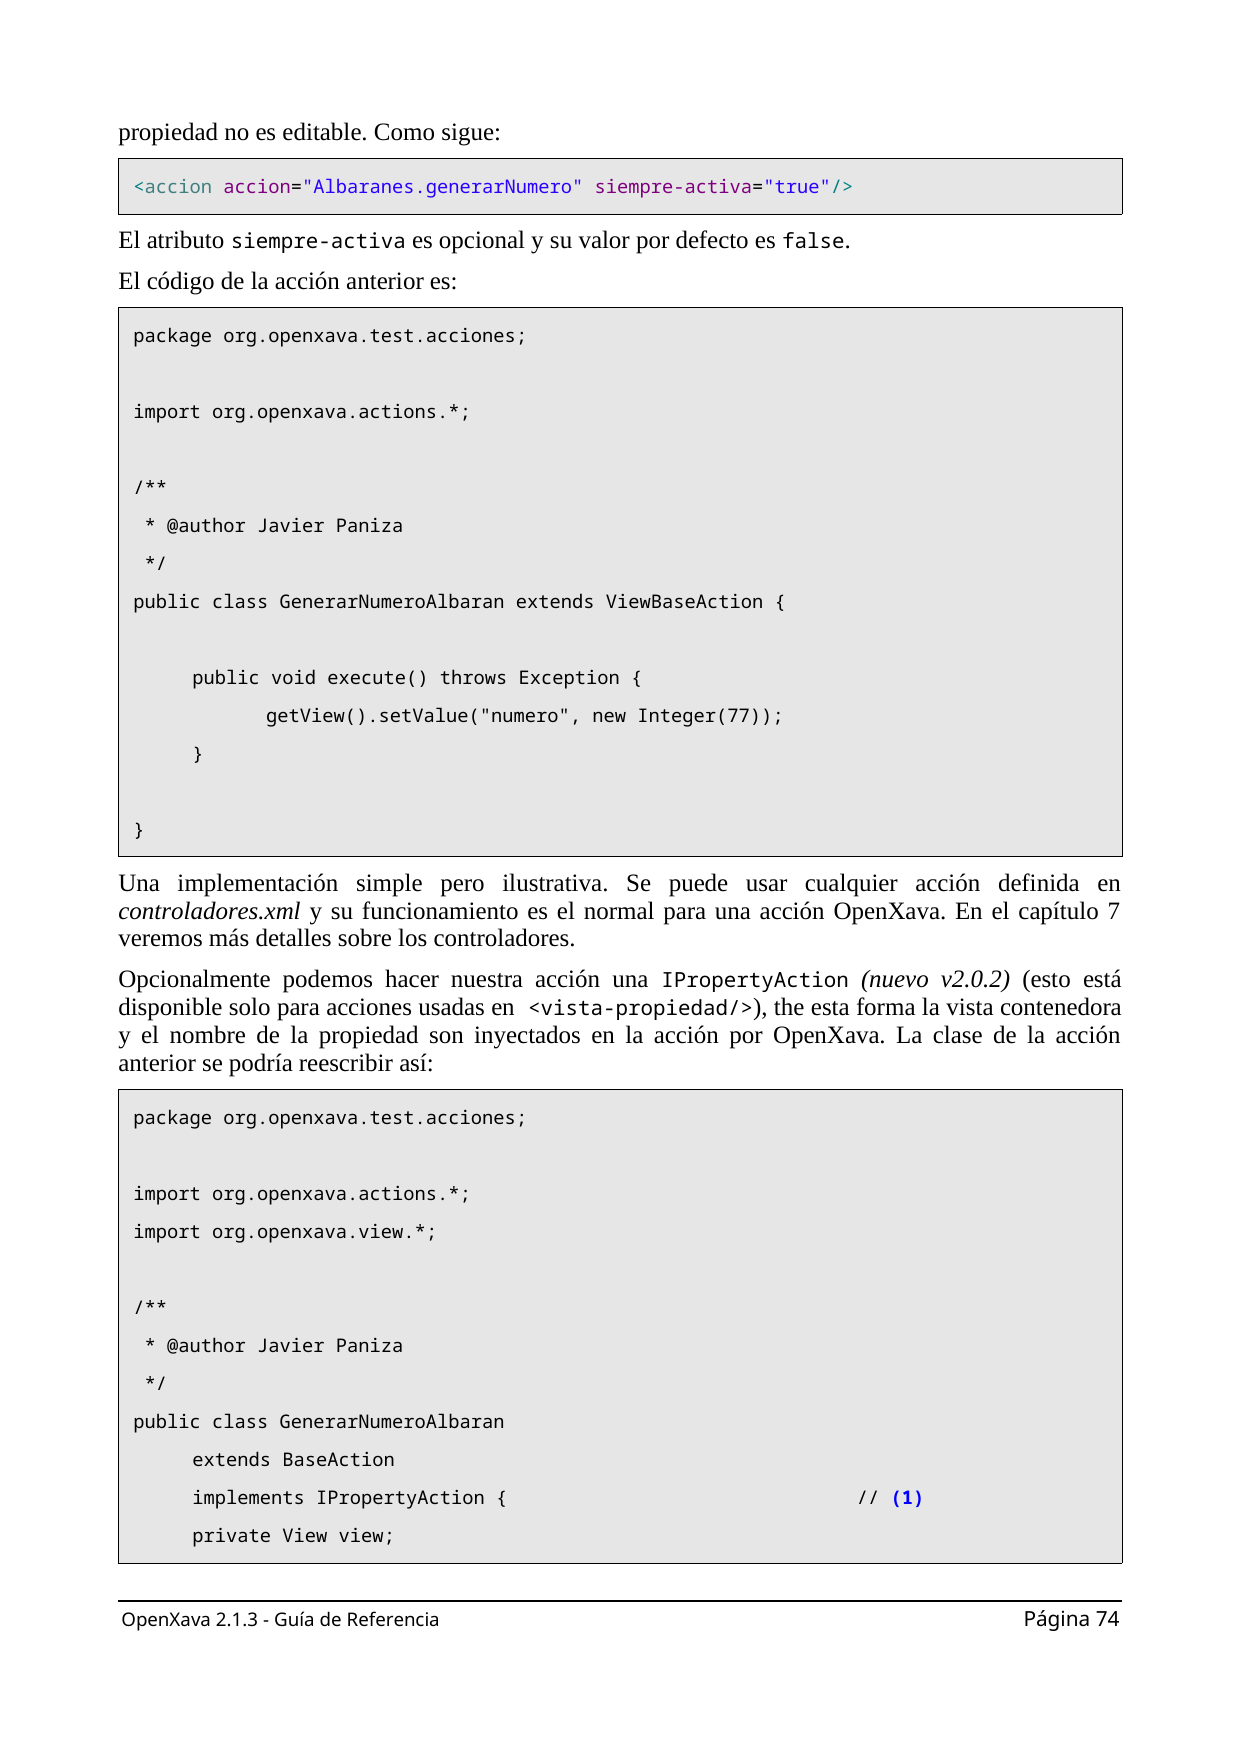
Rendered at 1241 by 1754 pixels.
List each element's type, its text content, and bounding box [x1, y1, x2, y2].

text */ [119, 535, 1122, 573]
text implements IPropertyAction { // (1) [119, 1469, 1122, 1507]
text El atributo siempre-activa es opcional y su valor por defecto es false. [118, 226, 1122, 254]
text private View view; [119, 1507, 1122, 1563]
text public class GenerarNumeroAlbaran extends ViewBaseAction { [119, 573, 1122, 611]
text getView().setValue("numero", new Integer(77)); [119, 687, 1122, 725]
text /** [119, 1279, 1122, 1317]
text } [119, 801, 1122, 856]
text El código de la acción anterior es: [118, 267, 1122, 294]
text * @author Javier Paniza [119, 1317, 1122, 1355]
text } [119, 725, 1122, 763]
text * @author Javier Paniza [119, 497, 1122, 535]
text import org.openxava.view.*; [119, 1203, 1122, 1241]
text package org.openxava.test.acciones; [119, 308, 1122, 345]
text /** [119, 459, 1122, 497]
text package org.openxava.test.acciones; [119, 1090, 1122, 1127]
text Opcionalmente podemos hacer nuestra acción una IPropertyAction (nuevo v2.0.2) (esto está disponible solo para acciones usadas en <vista-propiedad/>), the esta forma la vista contenedora y el nombre de la propiedad son inyectados en la acción por OpenXava. La clase de la acción anterior se podría reescribir así: [118, 965, 1122, 1077]
text Una implementación simple pero ilustrativa. Se puede usar cualquier acción definida en controladores.xml y su funcionamiento es el normal para una acción OpenXava. En el capítulo 7 veremos más detalles sobre los controladores. [118, 869, 1122, 952]
text extends BaseAction [119, 1431, 1122, 1469]
text public void execute() throws Exception { [119, 649, 1122, 687]
text <accion accion="Albaranes.generarNumero" siempre-activa="true"/> [119, 159, 1122, 214]
text import org.openxava.actions.*; [119, 1165, 1122, 1203]
text import org.openxava.actions.*; [119, 383, 1122, 421]
text public class GenerarNumeroAlbaran [119, 1393, 1122, 1431]
text propiedad no es editable. Como sigue: [118, 118, 1122, 146]
text */ [119, 1355, 1122, 1393]
